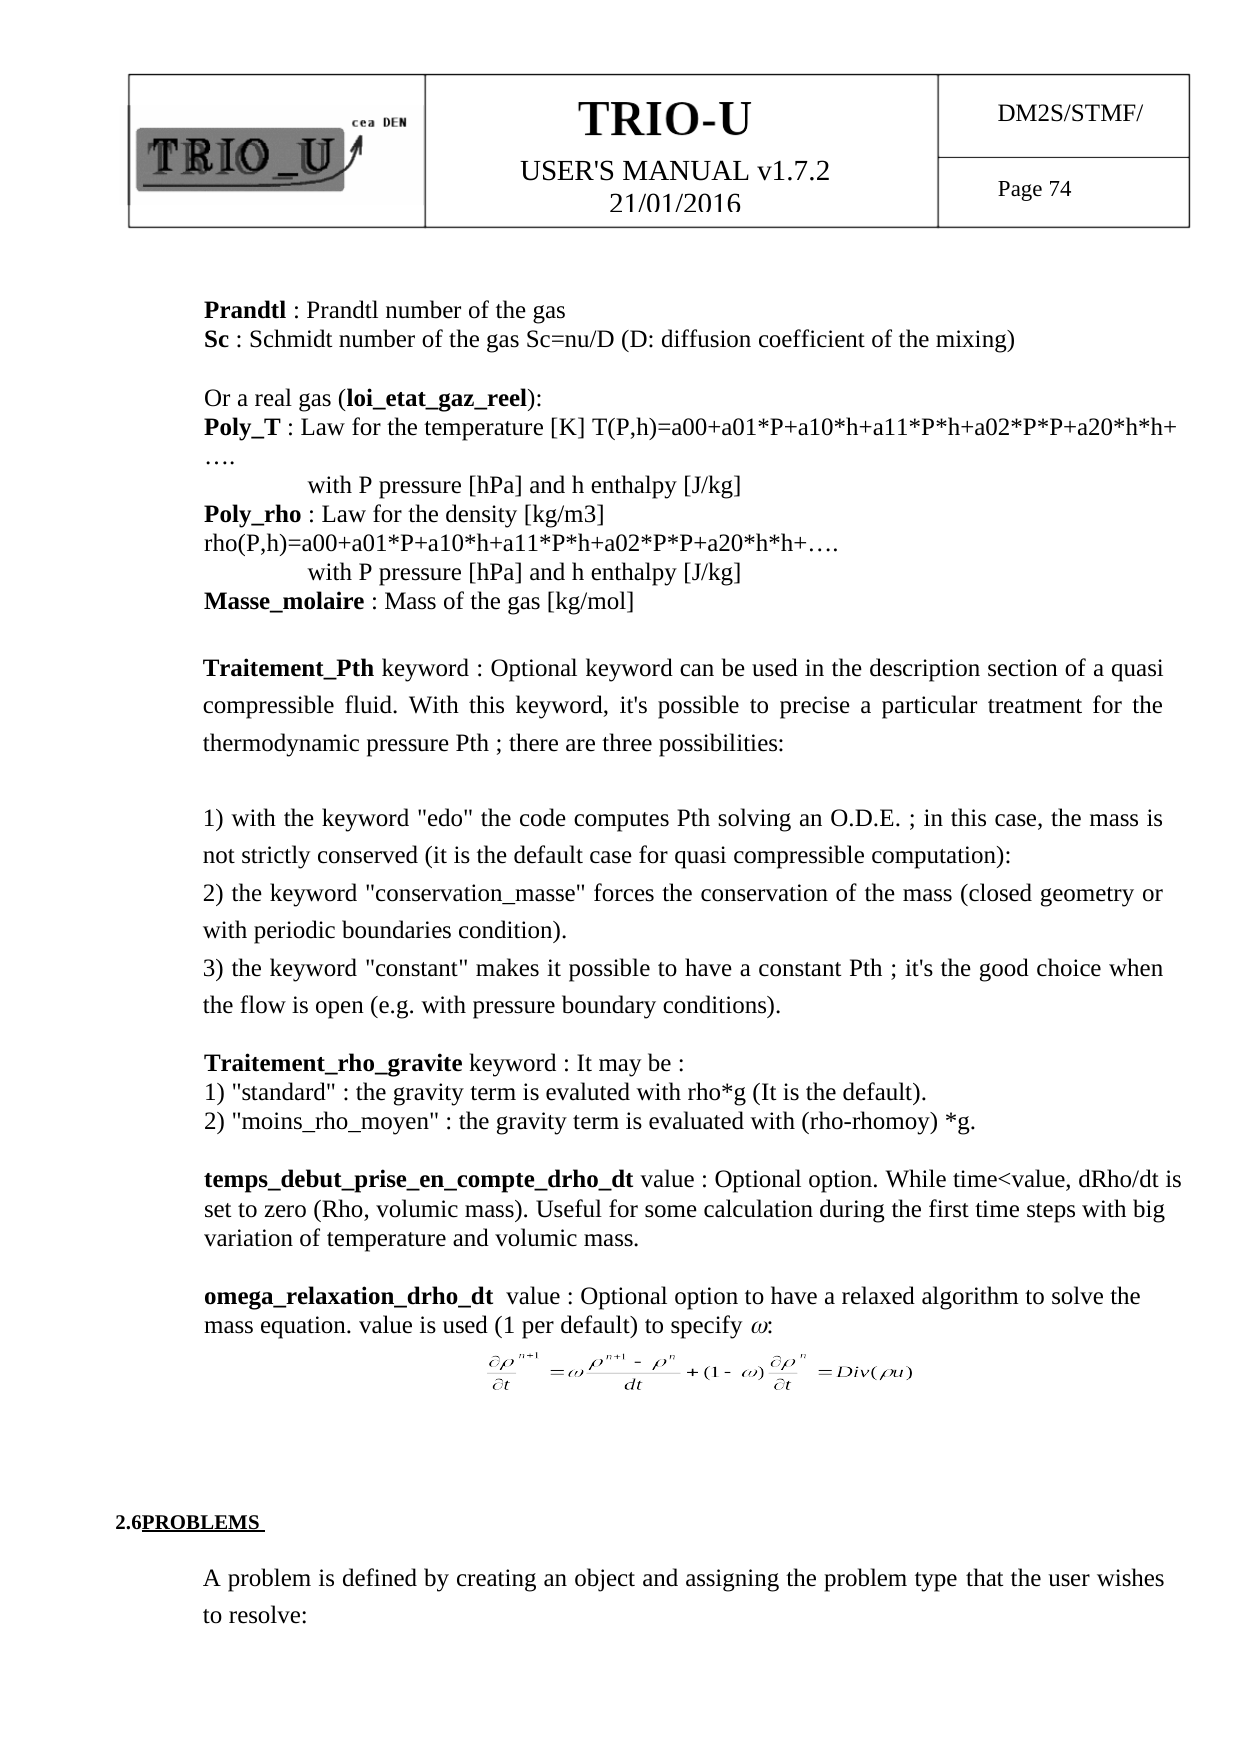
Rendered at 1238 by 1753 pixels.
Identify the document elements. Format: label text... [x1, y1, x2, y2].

text 3) the keyword "constant" makes it possible to have a constant Pth ; it's the good choice when the flow is open (e.g. with pressure boundary conditions). [203, 944, 1165, 1019]
text with P pressure [hPa] and h enthalpy [J/kg] [204, 470, 1196, 499]
text Traitement_Pth keyword : Optional keyword can be used in the description section of a quasi compressible fluid. With this keyword, it's possible to precise a particular treatment for the thermodynamic pressure Pth ; there are three possibilities: [203, 644, 1165, 757]
text 1) with the keyword "edo" the code computes Pth solving an O.D.E. ; in this case, the mass is not strictly conserved (it is the default case for quasi compressible computation): [203, 794, 1165, 869]
text Poly_rho : Law for the density [kg/m3] rho(P,h)=a00+a01*P+a10*h+a11*P*h+a02*P*P+a20*h*h+…. [204, 499, 1196, 557]
text Or a real gas (loi_etat_gaz_reel): [204, 382, 1196, 412]
text omega_relaxation_drho_dt value : Optional option to have a relaxed algorithm to solve the mass equation. value is used (1 per default) to specify : [204, 1281, 1196, 1339]
text temps_debut_prise_en_compte_drho_dt value : Optional option. While time<value, dRho/dt is set to zero (Rho, volumic mass). Useful for some calculation during the first time steps with big variation of temperature and volumic mass. [204, 1164, 1196, 1252]
text Sc : Schmidt number of the gas Sc=nu/D (D: diffusion coefficient of the mixing) [204, 324, 1196, 353]
text 2) "moins_rho_moyen" : the gravity term is evaluated with (rho-rhomoy) *g. [204, 1106, 1196, 1135]
text Prandtl : Prandtl number of the gas [204, 295, 1196, 324]
text Poly_T : Law for the temperature [K] T(P,h)=a00+a01*P+a10*h+a11*P*h+a02*P*P+a20*h*h+…. [204, 412, 1196, 470]
subtitle PROBLEMS [115, 1509, 1164, 1533]
text with P pressure [hPa] and h enthalpy [J/kg] [204, 557, 1196, 586]
text 2) the keyword "conservation_masse" forces the conservation of the mass (closed geometry or with periodic boundaries condition). [203, 869, 1165, 944]
text Traitement_rho_gravite keyword : It may be : [204, 1048, 1196, 1077]
text 1) "standard" : the gravity term is evaluted with rho*g (It is the default). [204, 1077, 1196, 1106]
text Masse_molaire : Mass of the gas [kg/mol] [204, 586, 1196, 615]
text A problem is defined by creating an object and assigning the problem type that the user wishes to resolve: [203, 1554, 1165, 1629]
